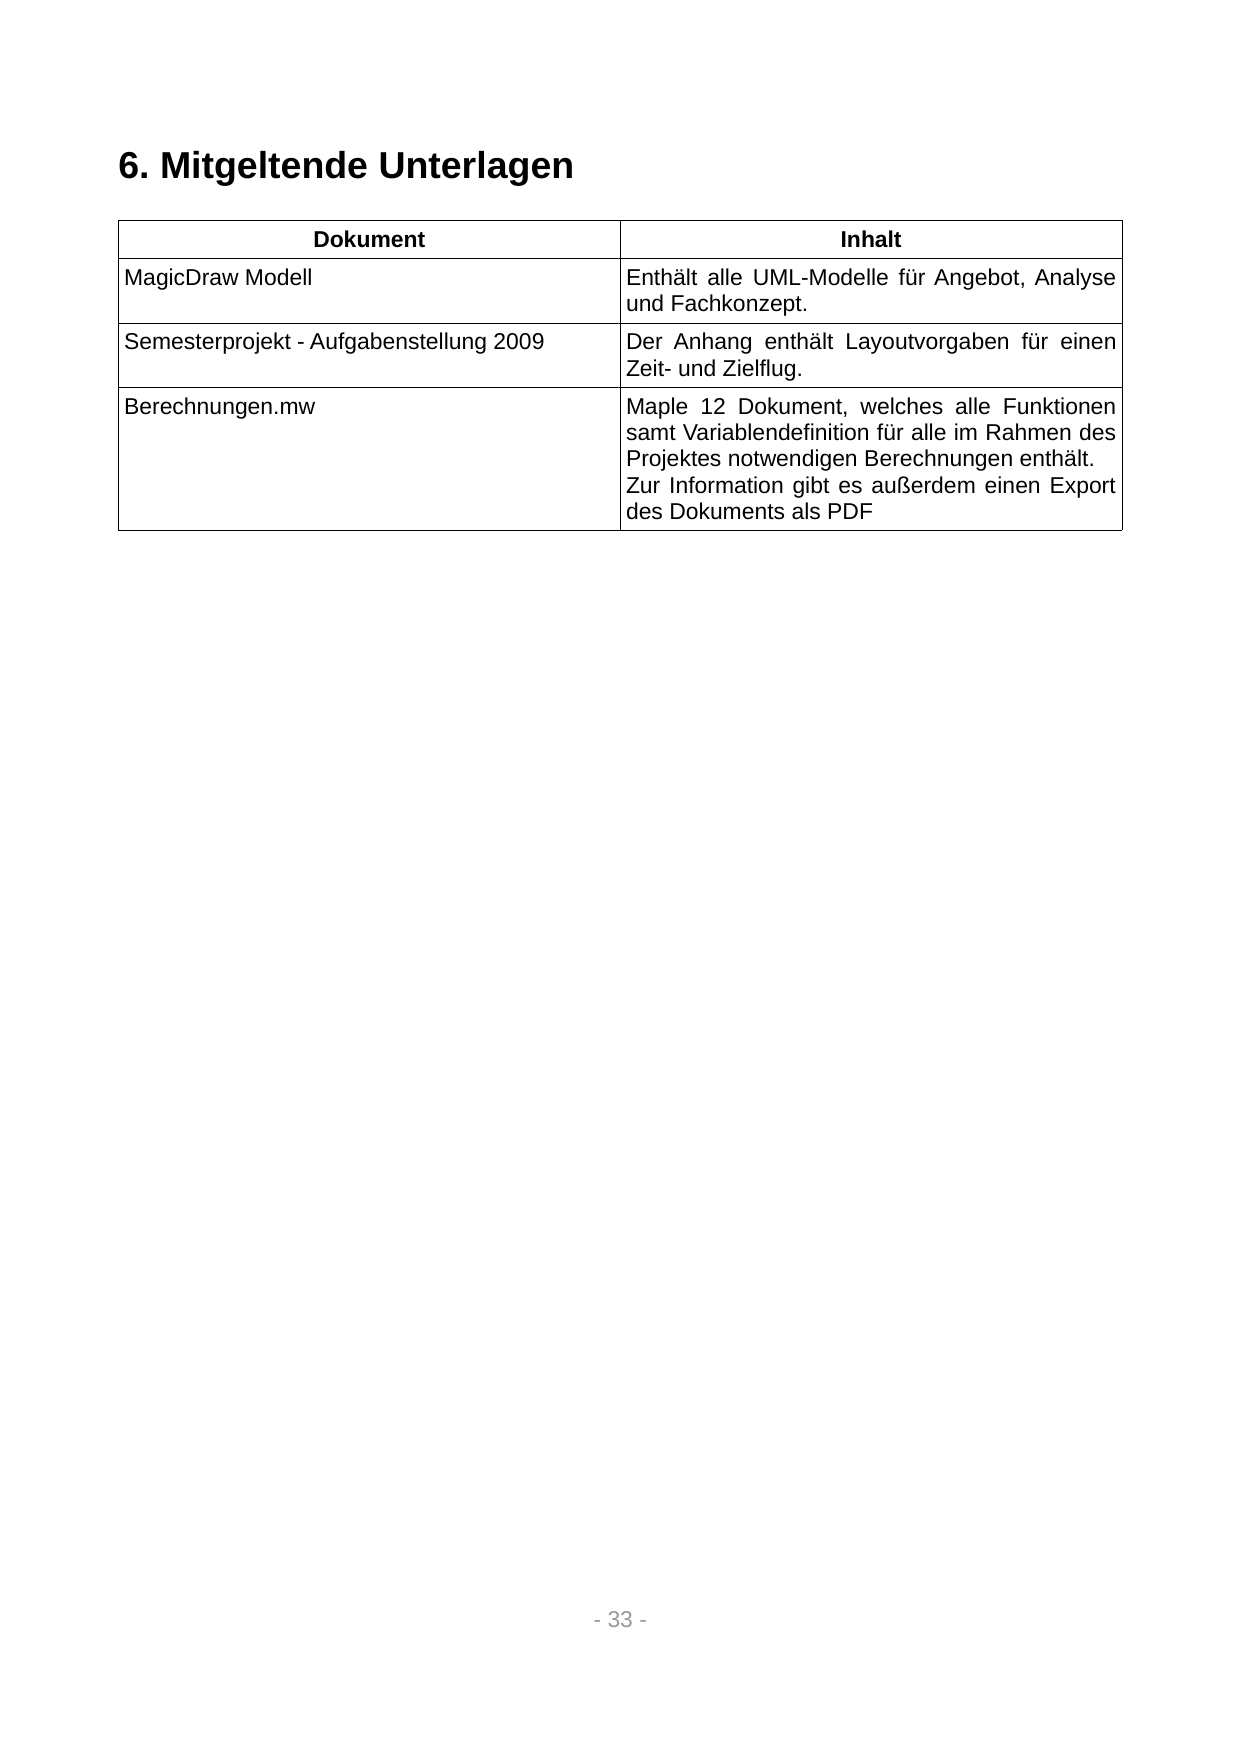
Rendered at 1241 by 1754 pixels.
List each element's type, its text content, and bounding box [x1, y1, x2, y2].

table_cell Semesterprojekt - Aufgabenstellung 2009 [119, 324, 620, 387]
subtitle Mitgeltende Unterlagen [118, 143, 1122, 186]
table_header Dokument [119, 221, 620, 258]
table_cell Maple 12 Dokument, welches alle Funktionen samt Variablendefinition für alle im Rahmen des Projektes notwendigen Berechnungen enthält. Zur Information gibt es außerdem einen Export des Dokuments als PDF [621, 388, 1122, 530]
table_cell Berechnungen.mw [119, 388, 620, 530]
table_cell Der Anhang enthält Layoutvorgaben für einen Zeit- und Zielflug. [621, 324, 1122, 387]
table_cell Enthält alle UML-Modelle für Angebot, Analyse und Fachkonzept. [621, 259, 1122, 322]
table_header Inhalt [621, 221, 1122, 258]
table_cell MagicDraw Modell [119, 259, 620, 322]
